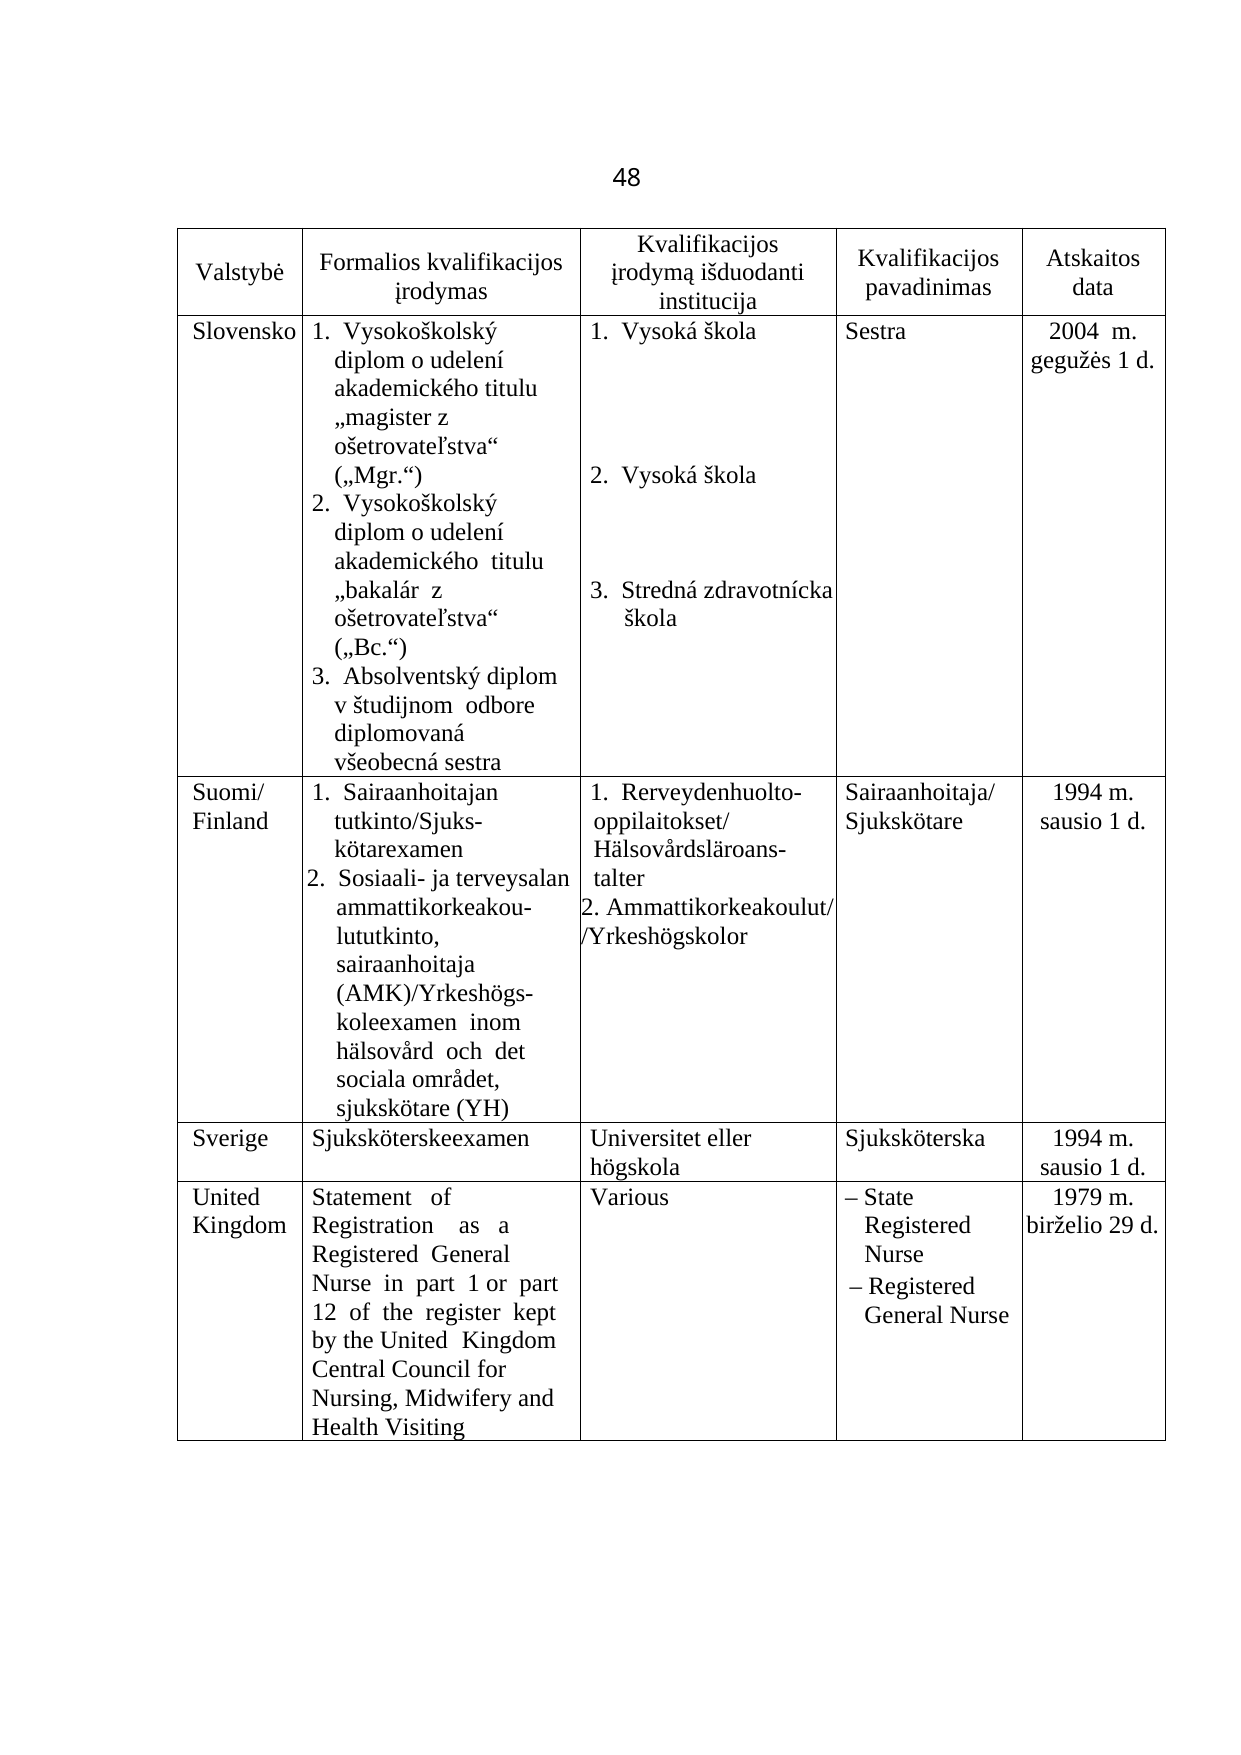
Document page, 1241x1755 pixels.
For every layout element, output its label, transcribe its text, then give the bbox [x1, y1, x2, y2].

table_cell Various [581, 1182, 836, 1440]
table_cell Sjuksköterskeexamen [303, 1123, 580, 1181]
table_cell Universitet eller högskola [581, 1123, 836, 1181]
table_cell 1. Vysokoškolský diplom o udelení akademického titulu „magister z ošetrovateľstva“ („Mgr.“) 2. Vysokoškolský diplom o udelení akademického titulu „bakalár z ošetrovateľstva“ („Bc.“) 3. Absolventský diplom v študijnom odbore diplomovaná všeobecná sestra [303, 316, 580, 776]
table_cell Sverige [178, 1123, 302, 1181]
table_cell 2004 m. gegužės 1 d. [1023, 316, 1165, 776]
table_cell Sestra [837, 316, 1022, 776]
table_cell Suomi/ Finland [178, 777, 302, 1122]
table_cell 1994 m. sausio 1 d. [1023, 777, 1165, 1122]
table_header Atskaitos data [1023, 229, 1165, 315]
table_cell United Kingdom [178, 1182, 302, 1440]
table_cell 1994 m. sausio 1 d. [1023, 1123, 1165, 1181]
table_cell – State Registered Nurse – Registered General Nurse [837, 1182, 1022, 1440]
table_cell 1. Vysoká škola 2. Vysoká škola 3. Stredná zdravotnícka škola [581, 316, 836, 776]
table_cell 1. Sairaanhoitajan tutkinto/Sjuks- kötarexamen 2. Sosiaali- ja terveysalan ammattikorkeakou-lututkinto, sairaanhoitaja (AMK)/Yrkeshögs-koleexamen inom hälsovård och det sociala området, sjukskötare (YH) [303, 777, 580, 1122]
table_header Formalios kvalifikacijos įrodymas [303, 229, 580, 315]
table_cell Slovensko [178, 316, 302, 776]
table_header Kvalifikacijos įrodymą išduodanti institucija [581, 229, 836, 315]
table_cell 1. Rerveydenhuolto- oppilaitokset/ Hälsovårdsläroans-talter 2. Ammattikorkeakoulut/ /Yrkeshögskolor [581, 777, 836, 1122]
table_header Valstybė [178, 229, 302, 315]
table_cell Statement of Registration as a Registered General Nurse in part 1 or part 12 of the register kept by the United Kingdom Central Council for Nursing, Midwifery and Health Visiting [303, 1182, 580, 1440]
table_cell Sairaanhoitaja/ Sjukskötare [837, 777, 1022, 1122]
table_header Kvalifikacijos pavadinimas [837, 229, 1022, 315]
table_cell Sjuksköterska [837, 1123, 1022, 1181]
table_cell 1979 m. birželio 29 d. [1023, 1182, 1165, 1440]
